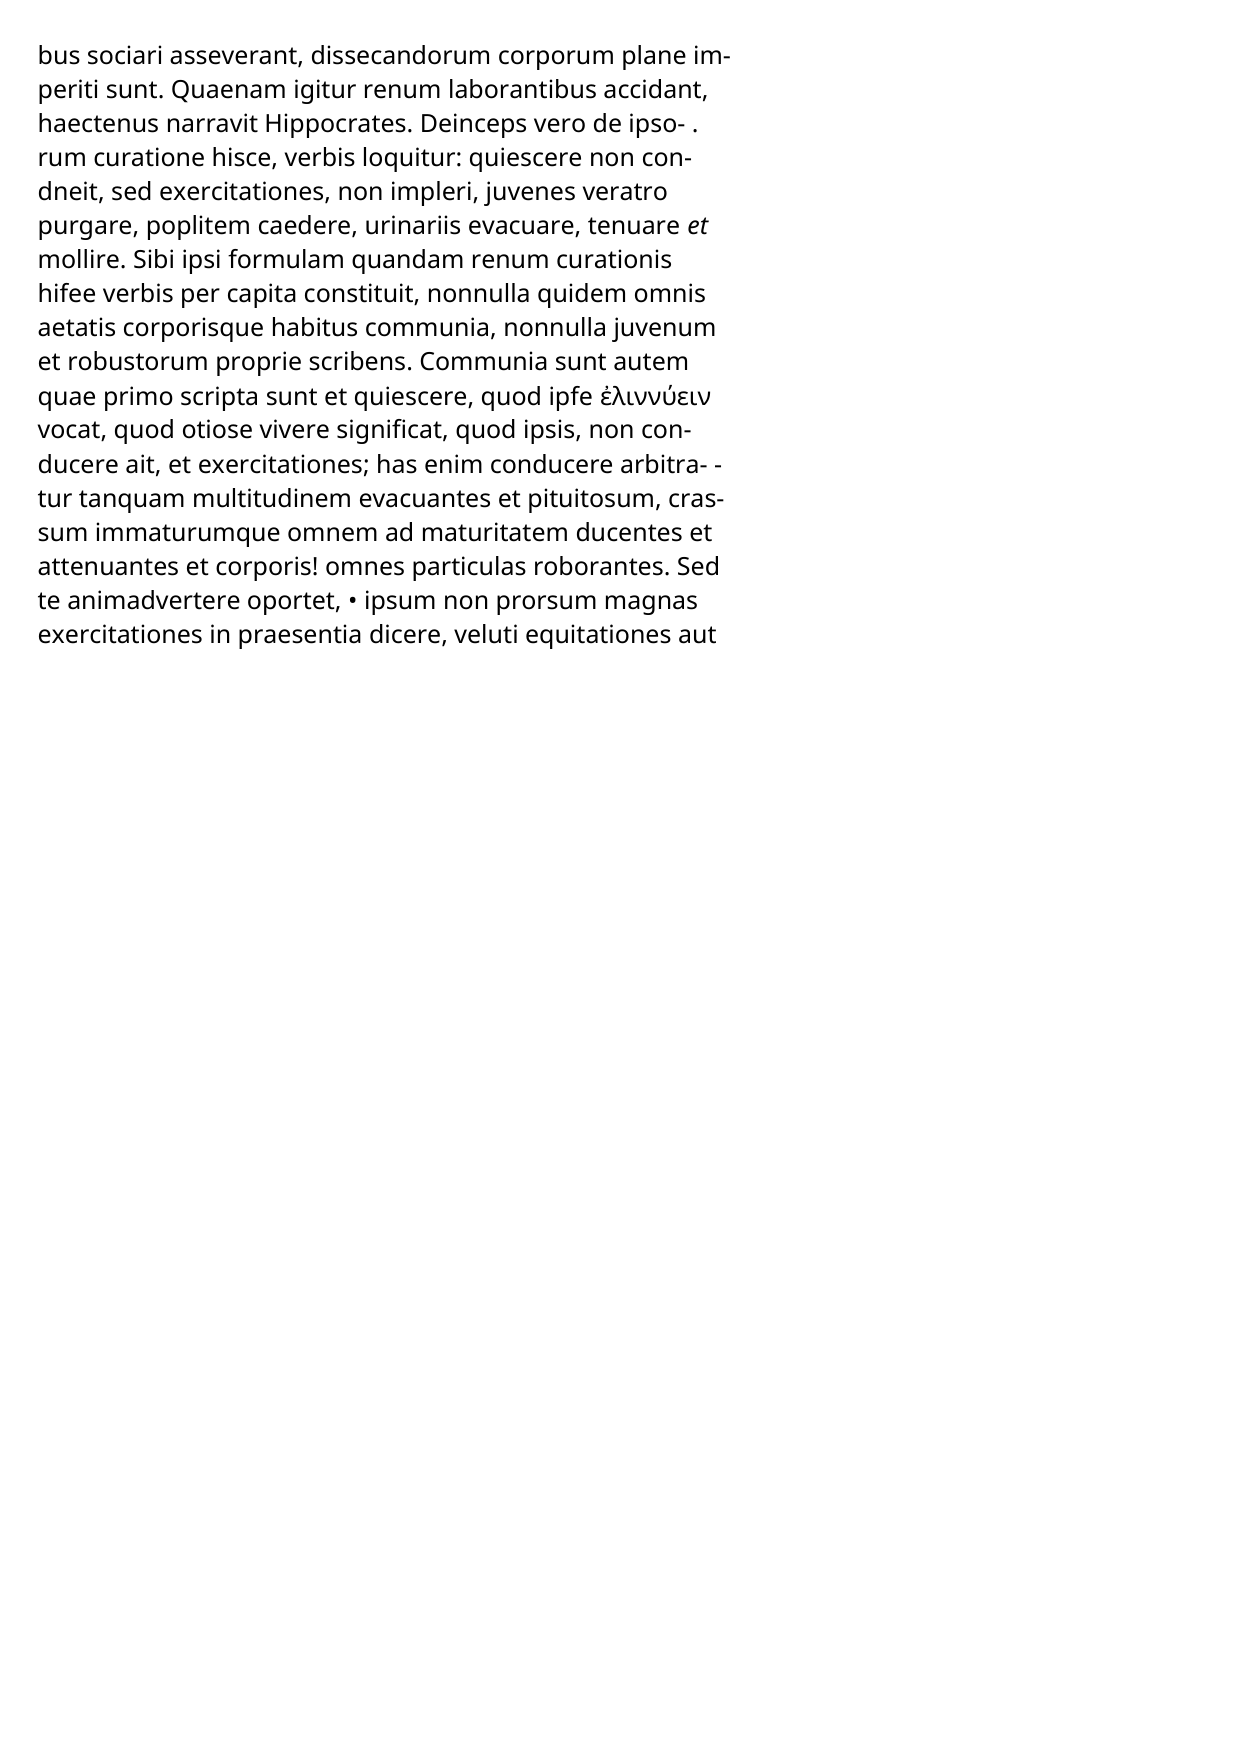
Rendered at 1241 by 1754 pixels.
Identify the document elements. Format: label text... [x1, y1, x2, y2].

text bus sociari asseverant, dissecandorum corporum plane im- periti sunt. Quaenam igitur renum laborantibus accidant, haectenus narravit Hippocrates. Deinceps vero de ipso- . rum curatione hisce, verbis loquitur: quiescere non con- dneit, sed exercitationes, non impleri, juvenes veratro purgare, poplitem caedere, urinariis evacuare, tenuare et mollire. Sibi ipsi formulam quandam renum curationis hifee verbis per capita constituit, nonnulla quidem omnis aetatis corporisque habitus communia, nonnulla juvenum et robustorum proprie scribens. Communia sunt autem quae primo scripta sunt et quiescere, quod ipfe ἐλιννύειν vocat, quod otiose vivere significat, quod ipsis, non con- ducere ait, et exercitationes; has enim conducere arbitra- - tur tanquam multitudinem evacuantes et pituitosum, cras- sum immaturumque omnem ad maturitatem ducentes et attenuantes et corporis! omnes particulas roborantes. Sed te animadvertere oportet, • ipsum non prorsum magnas exercitationes in praesentia dicere, veluti equitationes aut [37, 37, 1203, 651]
